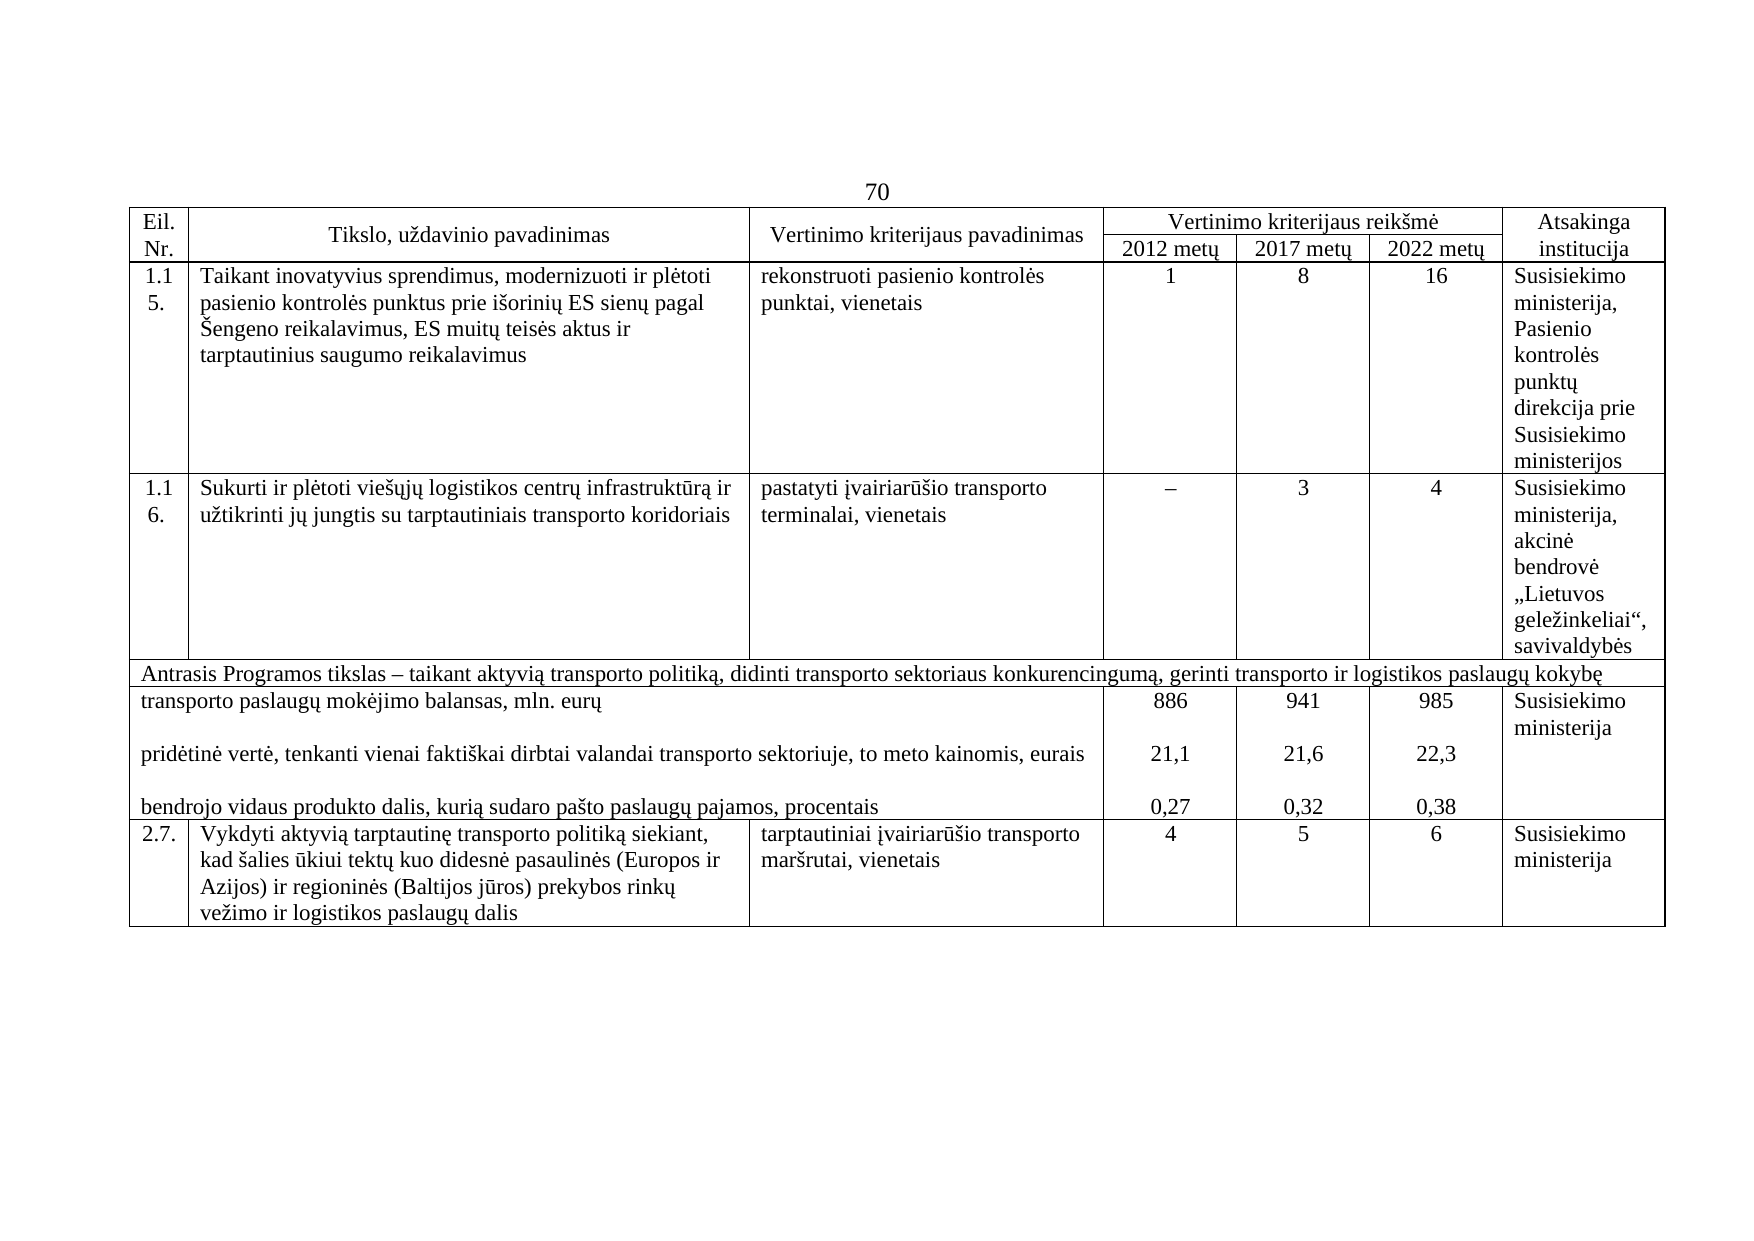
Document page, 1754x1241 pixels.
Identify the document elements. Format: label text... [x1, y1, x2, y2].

table_header Vertinimo kriterijaus pavadinimas [750, 208, 1103, 261]
table_cell 5 [1237, 820, 1369, 926]
table_cell – [1104, 474, 1236, 659]
table_cell 1.16. [130, 474, 188, 659]
table_header Tikslo, uždavinio pavadinimas [189, 208, 749, 261]
table_cell 2012 metų [1104, 235, 1236, 261]
table_cell 2017 metų [1237, 235, 1369, 261]
table_header Vertinimo kriterijaus reikšmė [1104, 208, 1502, 234]
table_cell tarptautiniai įvairiarūšio transporto maršrutai, vienetais [750, 820, 1103, 926]
table_cell Taikant inovatyvius sprendimus, modernizuoti ir plėtoti pasienio kontrolės punktus prie išorinių ES sienų pagal Šengeno reikalavimus, ES muitų teisės aktus ir tarptautinius saugumo reikalavimus [189, 263, 749, 473]
table_cell 4 [1104, 820, 1236, 926]
table_cell Vykdyti aktyvią tarptautinę transporto politiką siekiant, kad šalies ūkiui tektų kuo didesnė pasaulinės (Europos ir Azijos) ir regioninės (Baltijos jūros) prekybos rinkų vežimo ir logistikos paslaugų dalis [189, 820, 749, 926]
table_cell Sukurti ir plėtoti viešųjų logistikos centrų infrastruktūrą ir užtikrinti jų jungtis su tarptautiniais transporto koridoriais [189, 474, 749, 659]
table_cell 4 [1370, 474, 1502, 659]
table_cell Susisiekimo ministerija [1503, 820, 1664, 926]
table_cell 985 22,3 0,38 [1370, 687, 1502, 819]
table_header Eil. Nr. [130, 208, 188, 261]
table_cell pastatyti įvairiarūšio transporto terminalai, vienetais [750, 474, 1103, 659]
table_cell 1 [1104, 263, 1236, 473]
table_cell 1.15. [130, 263, 188, 473]
table_cell 886 21,1 0,27 [1104, 687, 1236, 819]
table_cell Susisiekimo ministerija, akcinė bendrovė „Lietuvos geležinkeliai“, savivaldybės [1503, 474, 1664, 659]
table_cell 8 [1237, 263, 1369, 473]
table_cell 6 [1370, 820, 1502, 926]
table_cell 16 [1370, 263, 1502, 473]
table_header Atsakinga institucija [1503, 208, 1664, 261]
table_cell 2.7. [130, 820, 188, 926]
table_cell transporto paslaugų mokėjimo balansas, mln. eurų pridėtinė vertė, tenkanti vienai faktiškai dirbtai valandai transporto sektoriuje, to meto kainomis, eurais bendrojo vidaus produkto dalis, kurią sudaro pašto paslaugų pajamos, procentais [130, 687, 1103, 819]
table_cell Susisiekimo ministerija [1503, 687, 1664, 819]
table_cell 3 [1237, 474, 1369, 659]
table_cell Antrasis Programos tikslas – taikant aktyvią transporto politiką, didinti transporto sektoriaus konkurencingumą, gerinti transporto ir logistikos paslaugų kokybę [130, 660, 1664, 686]
table_cell Susisiekimo ministerija, Pasienio kontrolės punktų direkcija prie Susisiekimo ministerijos [1503, 263, 1664, 473]
table_cell rekonstruoti pasienio kontrolės punktai, vienetais [750, 263, 1103, 473]
table_cell 2022 metų [1370, 235, 1502, 261]
table_cell 941 21,6 0,32 [1237, 687, 1369, 819]
